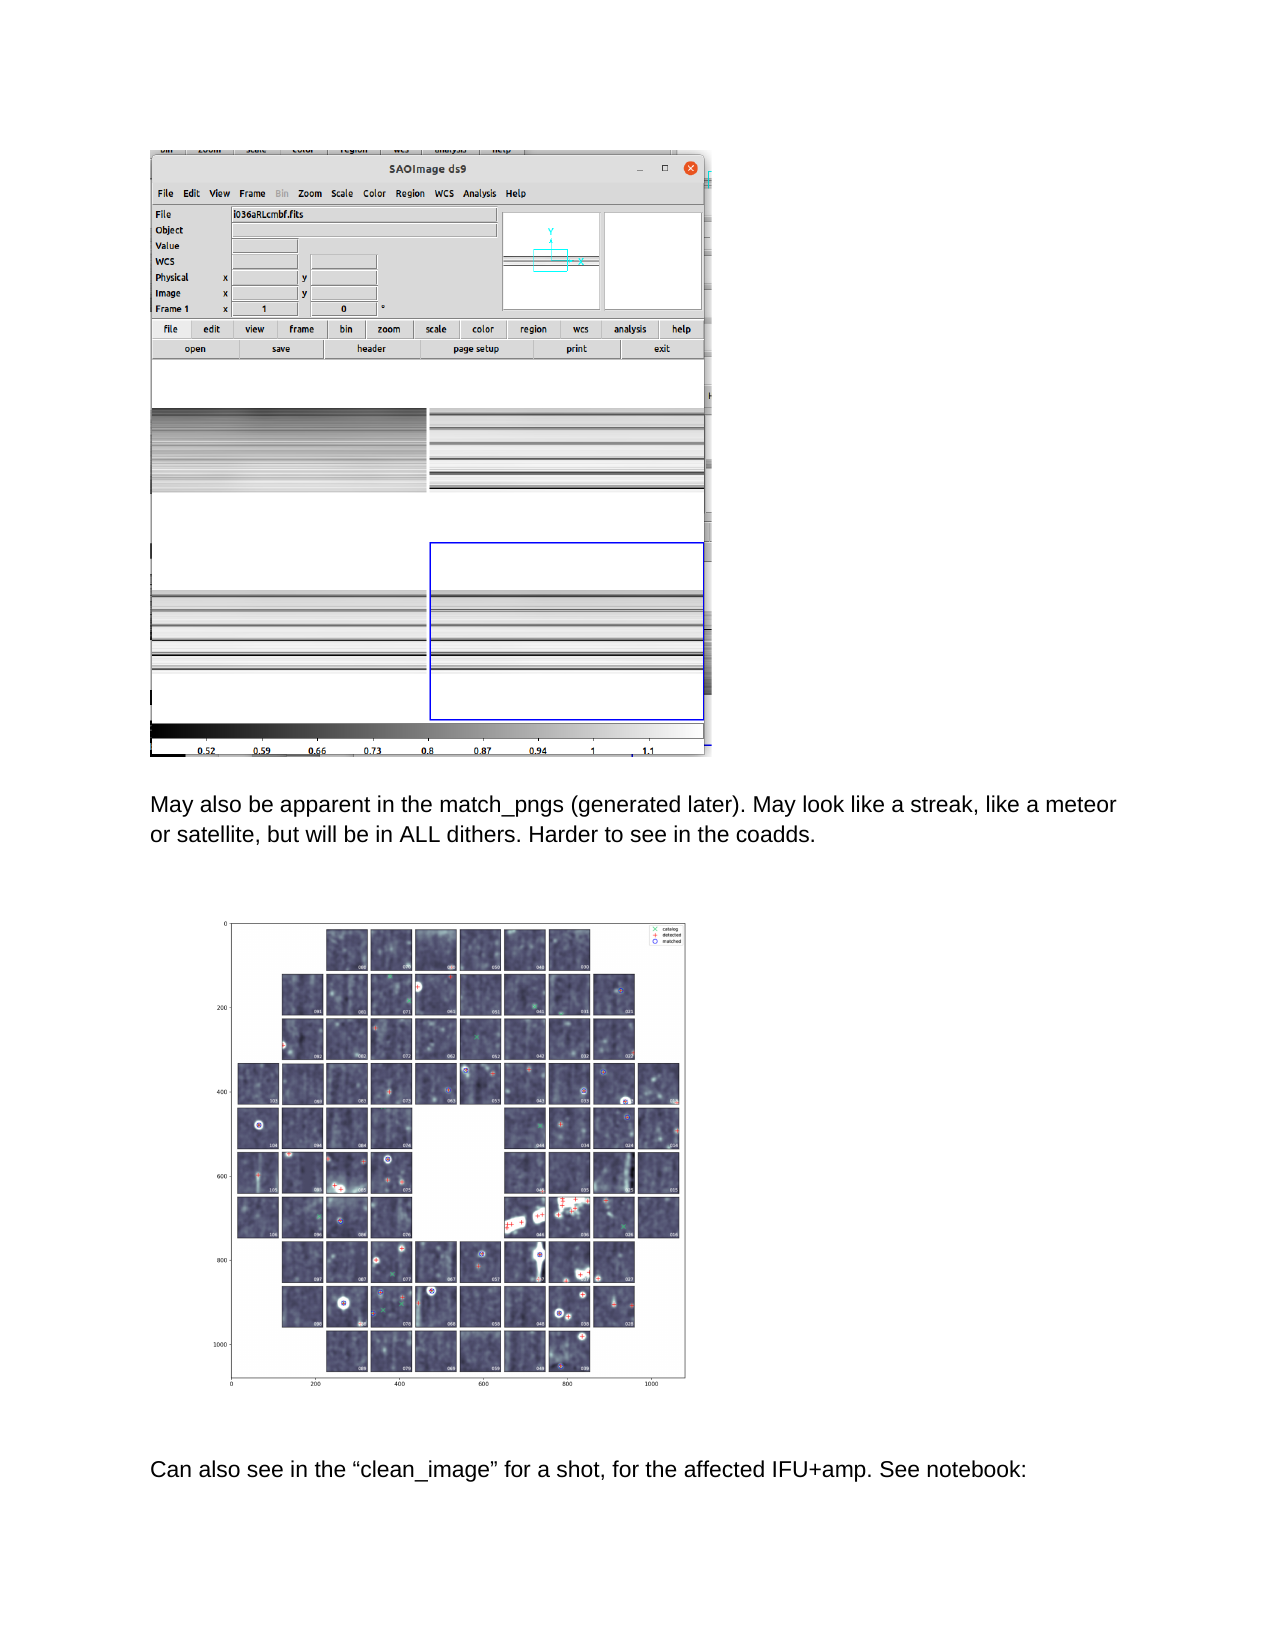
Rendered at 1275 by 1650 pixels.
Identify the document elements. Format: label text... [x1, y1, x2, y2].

text May also be apparent in the match_pngs (generated later). May look like a streak, like a meteor or satellite, but will be in ALL dithers. Harder to see in the coadds. [150, 791, 1125, 848]
picture [150, 851, 751, 1453]
text Can also see in the “clean_image” for a shot, for the affected IFU+amp. See notebook: [150, 1456, 1125, 1482]
picture [150, 150, 712, 757]
